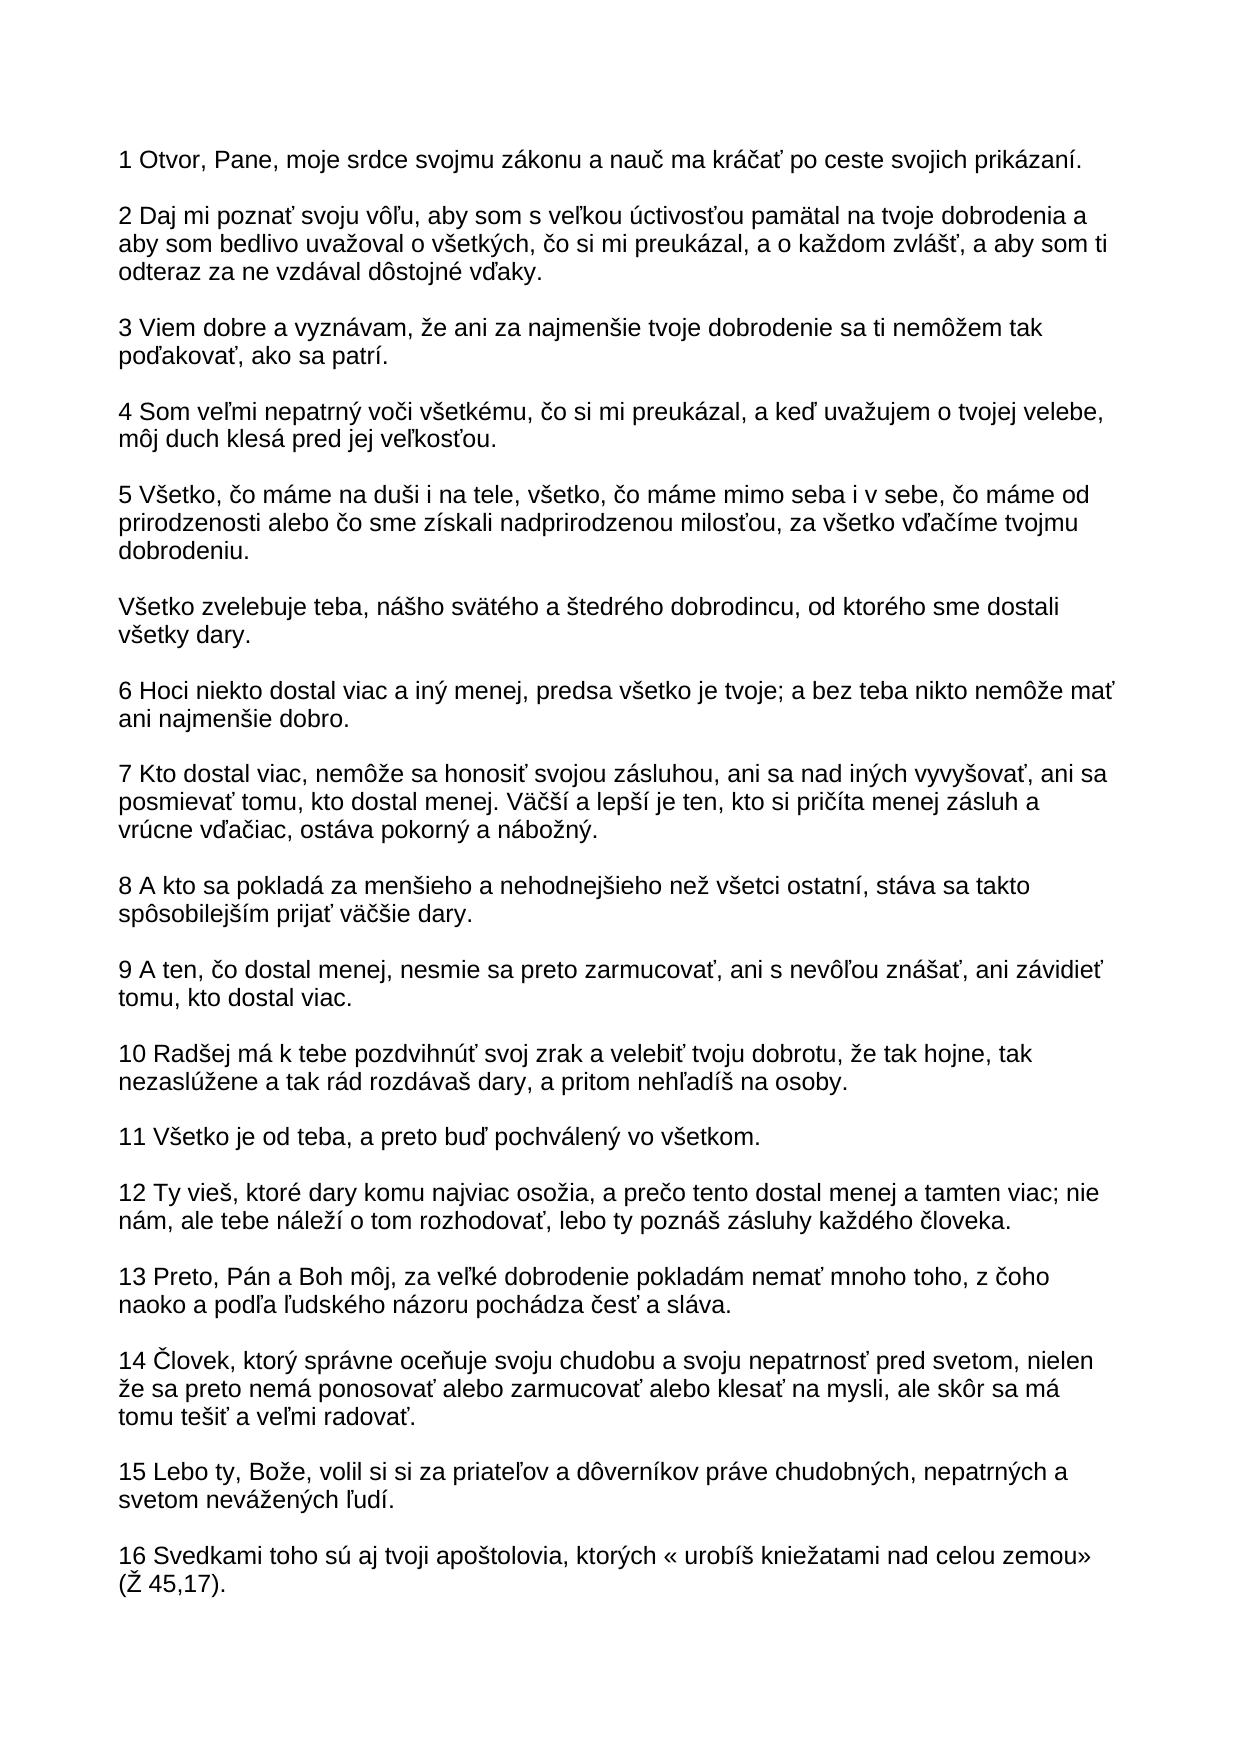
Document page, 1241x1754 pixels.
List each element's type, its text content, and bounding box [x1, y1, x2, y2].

text 9 A ten, čo dostal menej, nesmie sa preto zarmucovať, ani s nevôľou znášať, ani závidieť tomu, kto dostal viac. [118, 956, 1122, 1011]
text 16 Svedkami toho sú aj tvoji apoštolovia, ktorých « urobíš kniežatami nad celou zemou» (Ž 45,17). [118, 1542, 1122, 1598]
text 15 Lebo ty, Bože, volil si si za priateľov a dôverníkov práve chudobných, nepatrných a svetom nevážených ľudí. [118, 1458, 1122, 1514]
text 4 Som veľmi nepatrný voči všetkému, čo si mi preukázal, a keď uvažujem o tvojej velebe, môj duch klesá pred jej veľkosťou. [118, 397, 1122, 453]
text 14 Človek, ktorý správne oceňuje svoju chudobu a svoju nepatrnosť pred svetom, nielen že sa preto nemá ponosovať alebo zarmucovať alebo klesať na mysli, ale skôr sa má tomu tešiť a veľmi radovať. [118, 1346, 1122, 1430]
text 13 Preto, Pán a Boh môj, za veľké dobrodenie pokladám nemať mnoho toho, z čoho naoko a podľa ľudského názoru pochádza česť a sláva. [118, 1263, 1122, 1318]
text 12 Ty vieš, ktoré dary komu najviac osožia, a prečo tento dostal menej a tamten viac; nie nám, ale tebe náleží o tom rozhodovať, lebo ty poznáš zásluhy každého človeka. [118, 1179, 1122, 1235]
text 8 A kto sa pokladá za menšieho a nehodnejšieho než všetci ostatní, stáva sa takto spôsobilejším prijať väčšie dary. [118, 872, 1122, 928]
text 1 Otvor, Pane, moje srdce svojmu zákonu a nauč ma kráčať po ceste svojich prikázaní. [118, 146, 1122, 174]
text 3 Viem dobre a vyznávam, že ani za najmenšie tvoje dobrodenie sa ti nemôžem tak poďakovať, ako sa patrí. [118, 313, 1122, 369]
text 10 Radšej má k tebe pozdvihnúť svoj zrak a velebiť tvoju dobrotu, že tak hojne, tak nezaslúžene a tak rád rozdávaš dary, a pritom nehľadíš na osoby. [118, 1039, 1122, 1095]
text Všetko zvelebuje teba, nášho svätého a štedrého dobrodincu, od ktorého sme dostali všetky dary. [118, 593, 1122, 648]
text 6 Hoci niekto dostal viac a iný menej, predsa všetko je tvoje; a bez teba nikto nemôže mať ani najmenšie dobro. [118, 676, 1122, 732]
text 5 Všetko, čo máme na duši i na tele, všetko, čo máme mimo seba i v sebe, čo máme od prirodzenosti alebo čo sme získali nadprirodzenou milosťou, za všetko vďačíme tvojmu dobrodeniu. [118, 481, 1122, 565]
text 7 Kto dostal viac, nemôže sa honosiť svojou zásluhou, ani sa nad iných vyvyšovať, ani sa posmievať tomu, kto dostal menej. Väčší a lepší je ten, kto si pričíta menej zásluh a vrúcne vďačiac, ostáva pokorný a nábožný. [118, 760, 1122, 844]
text 2 Daj mi poznať svoju vôľu, aby som s veľkou úctivosťou pamätal na tvoje dobrodenia a aby som bedlivo uvažoval o všetkých, čo si mi preukázal, a o každom zvlášť, a aby som ti odteraz za ne vzdával dôstojné vďaky. [118, 202, 1122, 286]
text 11 Všetko je od teba, a preto buď pochválený vo všetkom. [118, 1123, 1122, 1151]
